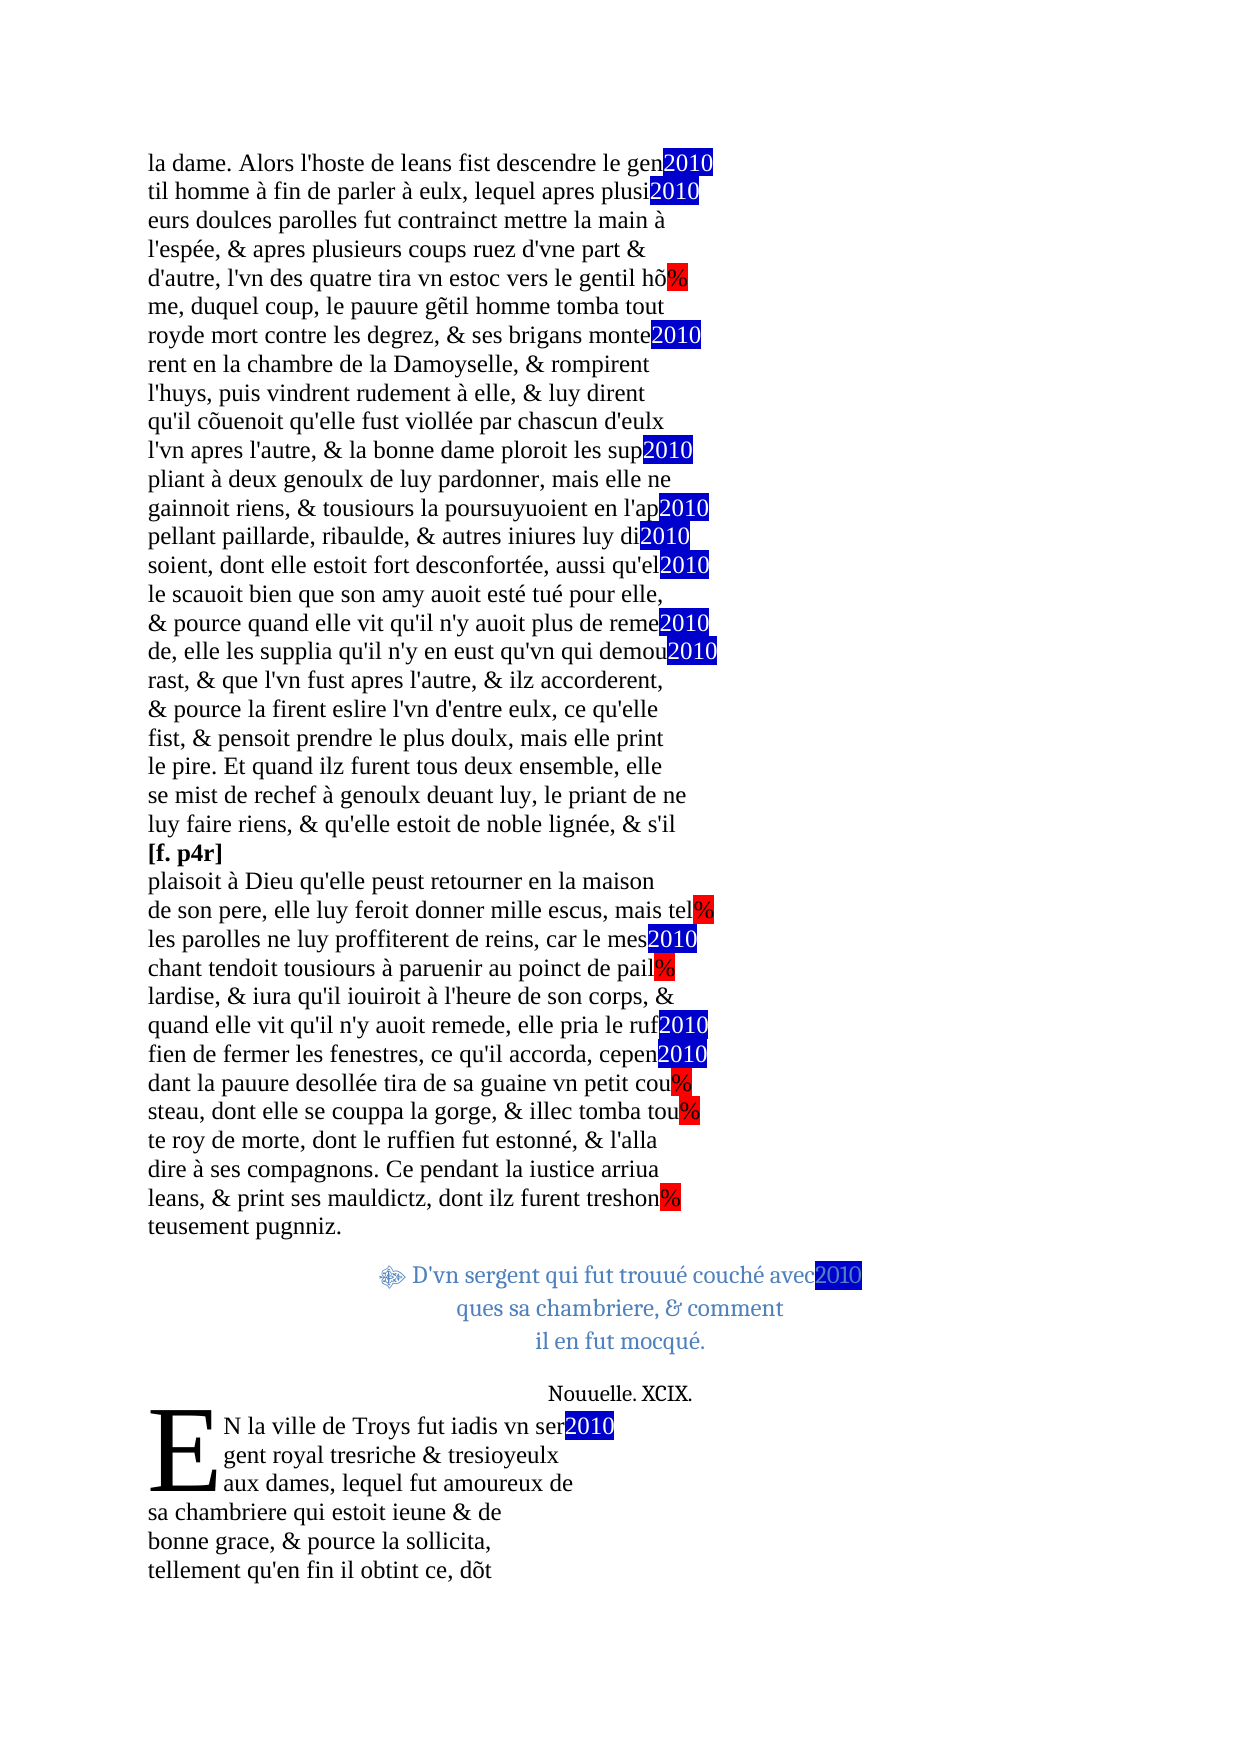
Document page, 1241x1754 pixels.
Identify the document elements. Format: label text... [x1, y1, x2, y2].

text EN la ville de Troys fut iadis vn ser2010 gent royal tresriche & tresioyeulx aux dames, lequel fut amoureux de sa chambriere qui estoit ieune & de bonne grace, & pource la sollicita, tellement qu'en fin il obtint ce, dõt [148, 1411, 1093, 1583]
subtitle Nouuelle. XCIX. [148, 1381, 1093, 1407]
subtitle ❧ D'vn sergent qui fut trouué couché avec2010 ques sa chambriere, & comment il en fut mocqué. [148, 1261, 1093, 1356]
text la dame. Alors l'hoste de leans fist descendre le gen2010 til homme à fin de parler à eulx, lequel apres plusi2010 eurs doulces parolles fut contrainct mettre la main à l'espée, & apres plusieurs coups ruez d'vne part & d'autre, l'vn des quatre tira vn estoc vers le gentil hõ% me, duquel coup, le pauure gẽtil homme tomba tout royde mort contre les degrez, & ses brigans monte2010 rent en la chambre de la Damoyselle, & rompirent l'huys, puis vindrent rudement à elle, & luy dirent qu'il cõuenoit qu'elle fust viollée par chascun d'eulx l'vn apres l'autre, & la bonne dame ploroit les sup2010 pliant à deux genoulx de luy pardonner, mais elle ne gainnoit riens, & tousiours la poursuyuoient en l'ap2010 pellant paillarde, ribaulde, & autres iniures luy di2010 soient, dont elle estoit fort desconfortée, aussi qu'el2010 le scauoit bien que son amy auoit esté tué pour elle, & pource quand elle vit qu'il n'y auoit plus de reme2010 de, elle les supplia qu'il n'y en eust qu'vn qui demou2010 rast, & que l'vn fust apres l'autre, & ilz accorderent, & pource la firent eslire l'vn d'entre eulx, ce qu'elle fist, & pensoit prendre le plus doulx, mais elle print le pire. Et quand ilz furent tous deux ensemble, elle se mist de rechef à genoulx deuant luy, le priant de ne luy faire riens, & qu'elle estoit de noble lignée, & s'il [f. p4r] plaisoit à Dieu qu'elle peust retourner en la maison de son pere, elle luy feroit donner mille escus, mais tel% les parolles ne luy proffiterent de reins, car le mes2010 chant tendoit tousiours à paruenir au poinct de pail% lardise, & iura qu'il iouiroit à l'heure de son corps, & quand elle vit qu'il n'y auoit remede, elle pria le ruf2010 fien de fermer les fenestres, ce qu'il accorda, cepen2010 dant la pauure desollée tira de sa guaine vn petit cou% steau, dont elle se couppa la gorge, & illec tomba tou% te roy de morte, dont le ruffien fut estonné, & l'alla dire à ses compagnons. Ce pendant la iustice arriua leans, & print ses mauldictz, dont ilz furent treshon% teusement pugnniz. [148, 148, 1093, 1240]
